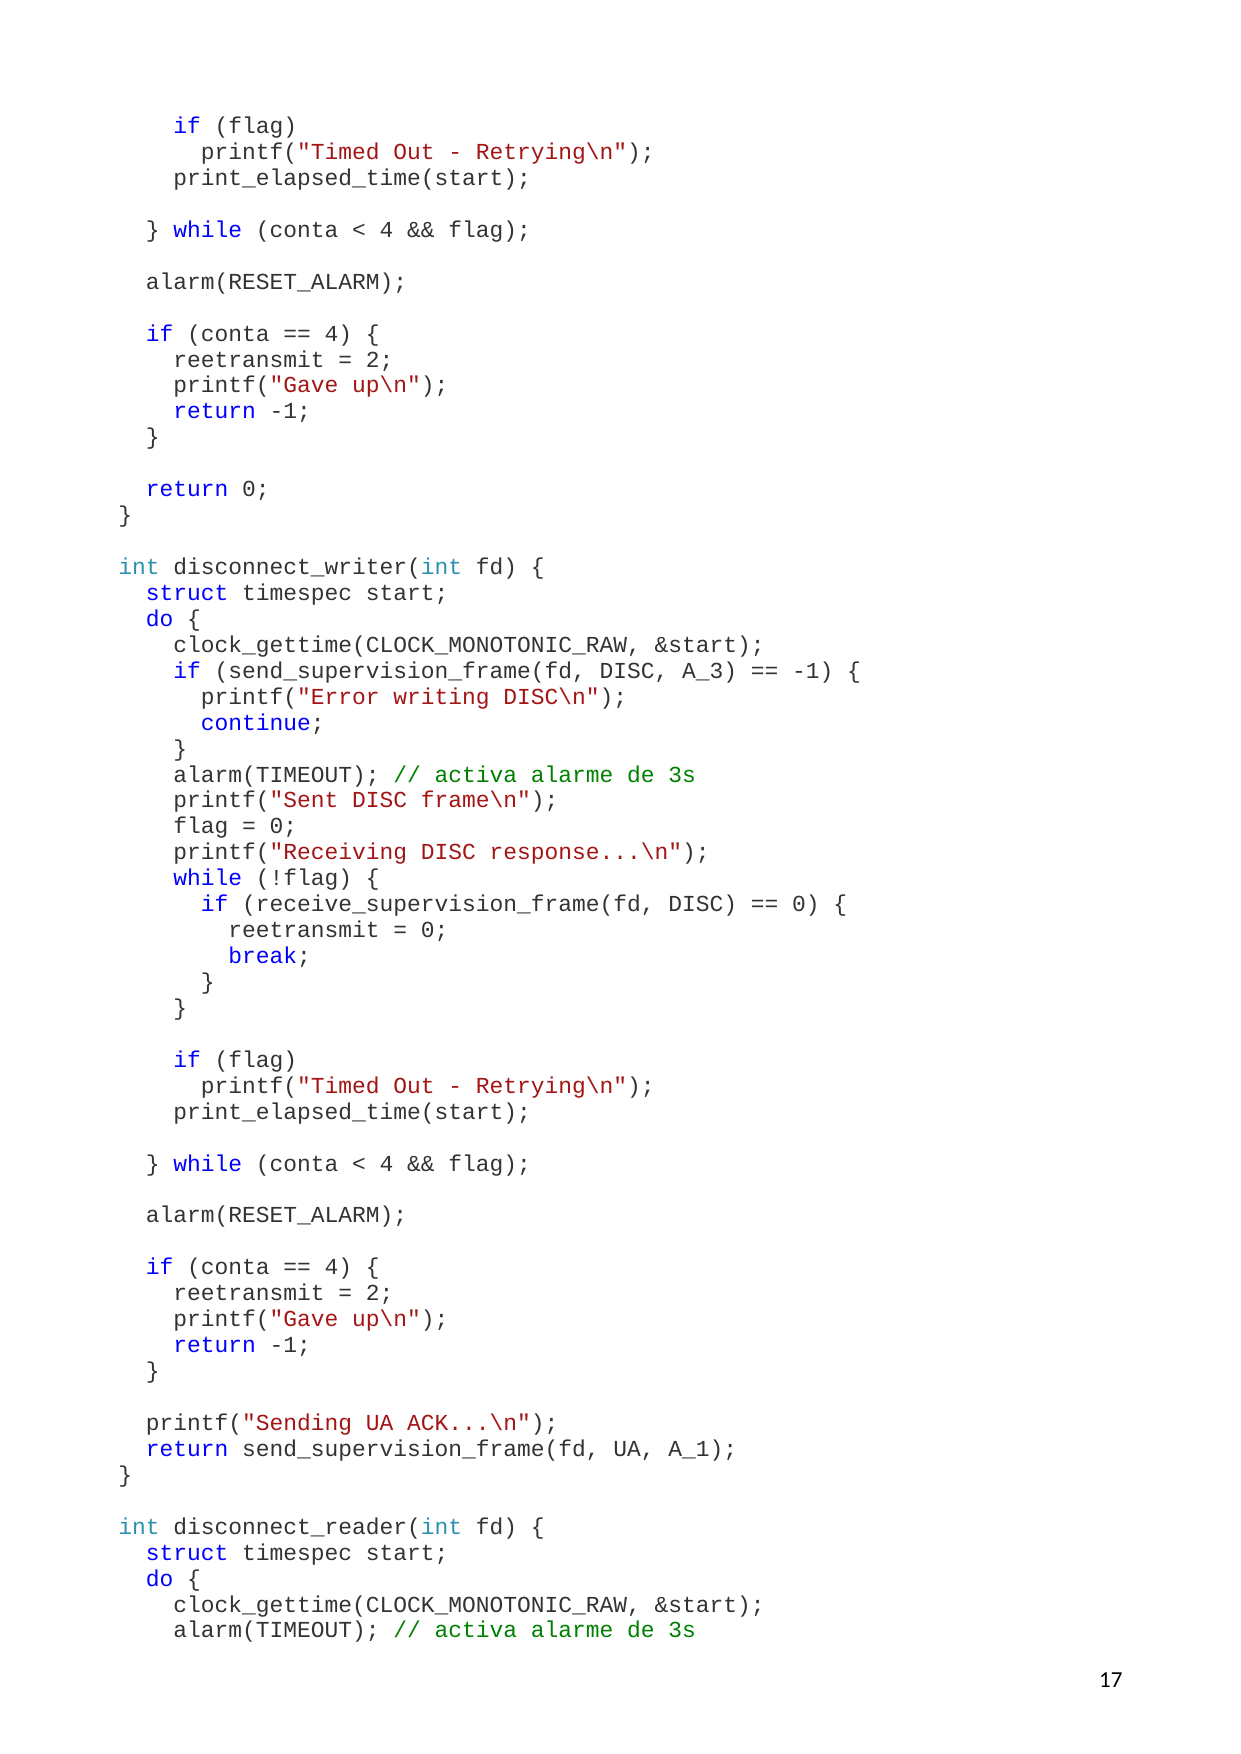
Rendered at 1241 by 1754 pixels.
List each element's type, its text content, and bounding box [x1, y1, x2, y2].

text struct timespec start; [118, 581, 1122, 607]
text printf("Sending UA ACK...\n"); [118, 1411, 1122, 1437]
text continue; [118, 711, 1122, 737]
text if (conta == 4) { [118, 1256, 1122, 1282]
text } [118, 1463, 1122, 1489]
text } [118, 503, 1122, 529]
text reetransmit = 2; [118, 1282, 1122, 1308]
text printf("Timed Out - Retrying\n"); [118, 1074, 1122, 1100]
text int disconnect_reader(int fd) { [118, 1515, 1122, 1541]
text clock_gettime(CLOCK_MONOTONIC_RAW, &start); [118, 1593, 1122, 1619]
text alarm(TIMEOUT); // activa alarme de 3s [118, 763, 1122, 789]
text printf("Error writing DISC\n"); [118, 685, 1122, 711]
text if (receive_supervision_frame(fd, DISC) == 0) { [118, 893, 1122, 918]
text } [118, 426, 1122, 452]
text break; [118, 944, 1122, 970]
text if (flag) [118, 1048, 1122, 1074]
text reetransmit = 2; [118, 348, 1122, 374]
text return -1; [118, 400, 1122, 426]
text int disconnect_writer(int fd) { [118, 555, 1122, 581]
text printf("Gave up\n"); [118, 1308, 1122, 1333]
text printf("Receiving DISC response...\n"); [118, 841, 1122, 867]
text alarm(RESET_ALARM); [118, 1204, 1122, 1230]
text while (!flag) { [118, 867, 1122, 893]
text struct timespec start; [118, 1541, 1122, 1567]
text } while (conta < 4 && flag); [118, 218, 1122, 244]
text reetransmit = 0; [118, 918, 1122, 944]
text } [118, 996, 1122, 1022]
text do { [118, 607, 1122, 633]
text return -1; [118, 1333, 1122, 1359]
text return 0; [118, 478, 1122, 503]
text printf("Timed Out - Retrying\n"); [118, 140, 1122, 166]
text flag = 0; [118, 815, 1122, 841]
text return send_supervision_frame(fd, UA, A_1); [118, 1437, 1122, 1463]
text clock_gettime(CLOCK_MONOTONIC_RAW, &start); [118, 633, 1122, 659]
text } [118, 737, 1122, 763]
text if (send_supervision_frame(fd, DISC, A_3) == -1) { [118, 659, 1122, 685]
text } [118, 970, 1122, 996]
text printf("Sent DISC frame\n"); [118, 789, 1122, 815]
text } while (conta < 4 && flag); [118, 1152, 1122, 1178]
text print_elapsed_time(start); [118, 166, 1122, 192]
text alarm(TIMEOUT); // activa alarme de 3s [118, 1619, 1122, 1645]
text if (conta == 4) { [118, 322, 1122, 348]
text printf("Gave up\n"); [118, 374, 1122, 400]
text print_elapsed_time(start); [118, 1100, 1122, 1126]
text } [118, 1359, 1122, 1385]
text do { [118, 1567, 1122, 1593]
text if (flag) [118, 114, 1122, 140]
text alarm(RESET_ALARM); [118, 270, 1122, 296]
